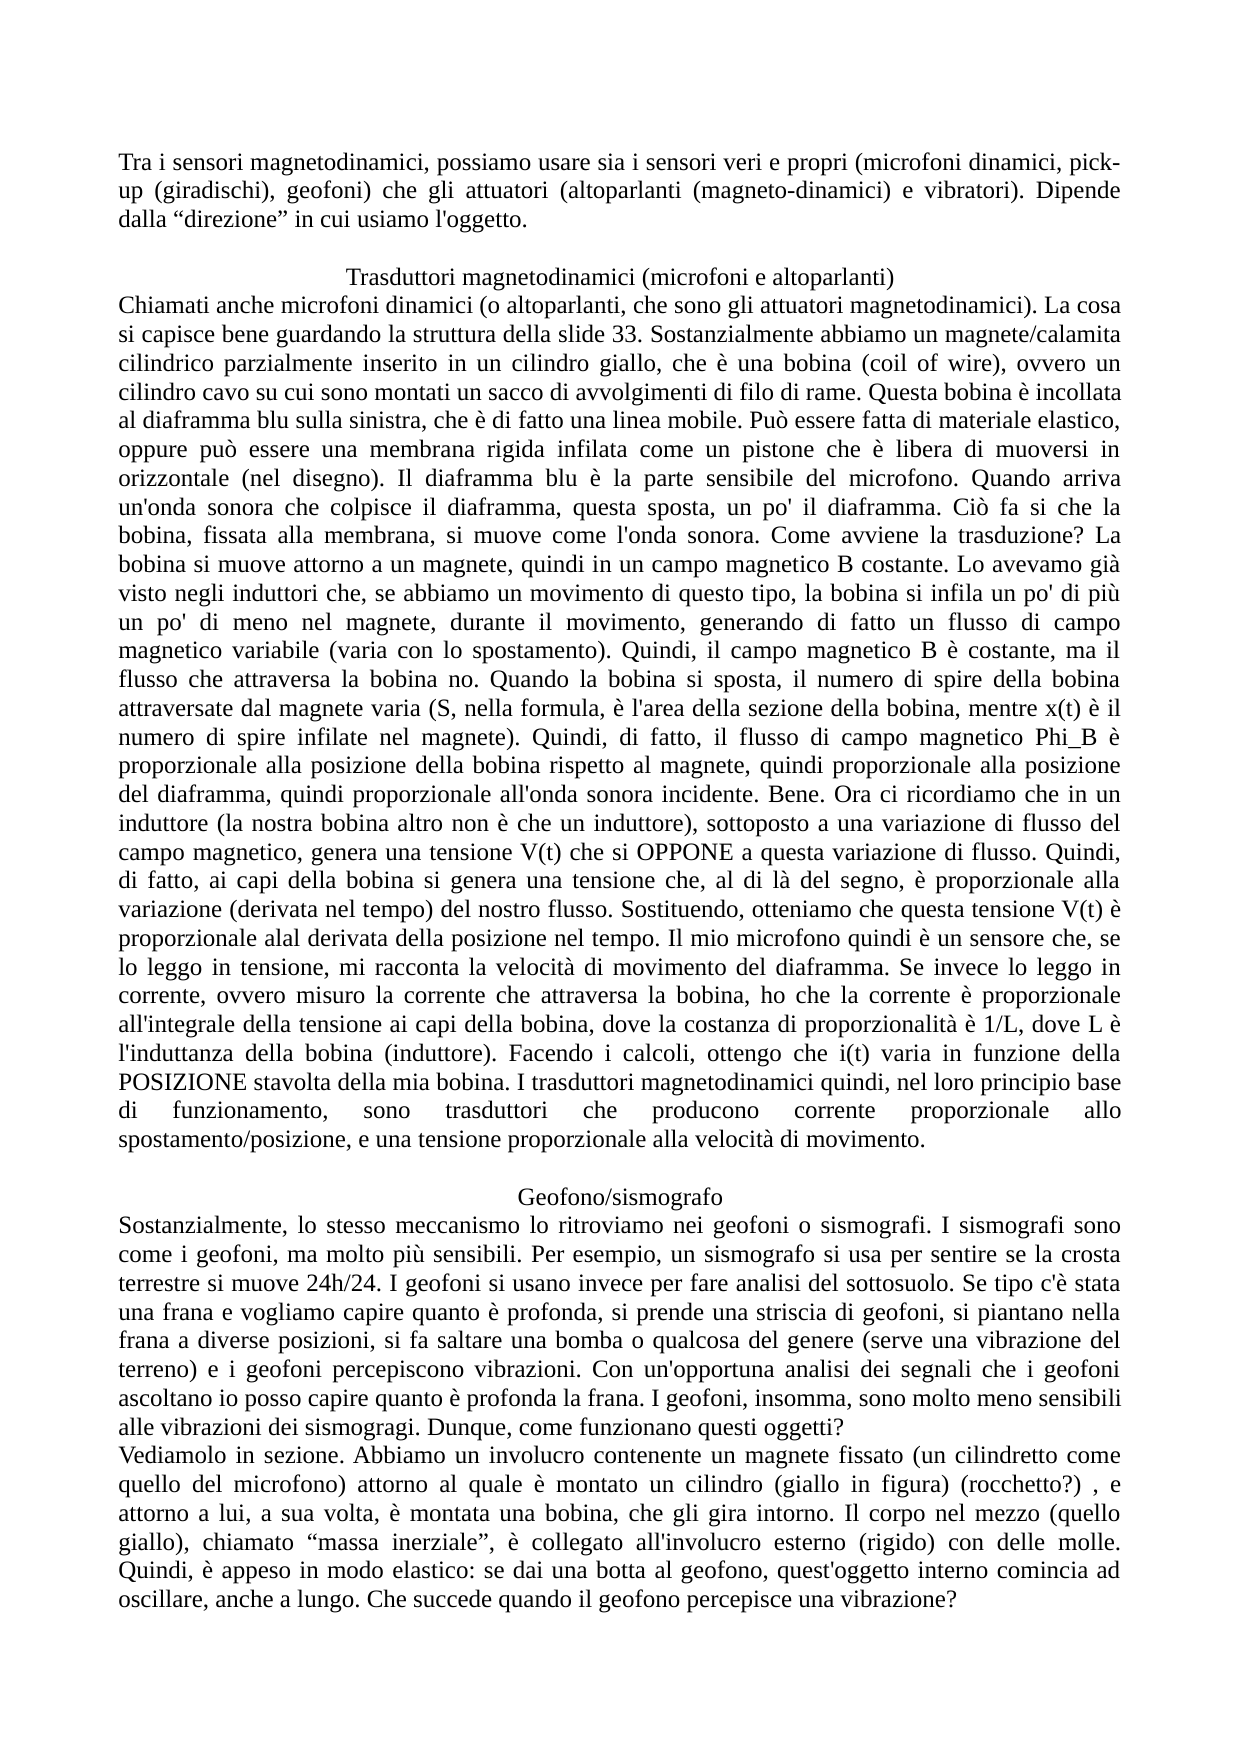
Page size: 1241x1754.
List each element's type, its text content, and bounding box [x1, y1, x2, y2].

text Sostanzialmente, lo stesso meccanismo lo ritroviamo nei geofoni o sismografi. I sismografi sono come i geofoni, ma molto più sensibili. Per esempio, un sismografo si usa per sentire se la crosta terrestre si muove 24h/24. I geofoni si usano invece per fare analisi del sottosuolo. Se tipo c'è stata una frana e vogliamo capire quanto è profonda, si prende una striscia di geofoni, si piantano nella frana a diverse posizioni, si fa saltare una bomba o qualcosa del genere (serve una vibrazione del terreno) e i geofoni percepiscono vibrazioni. Con un'opportuna analisi dei segnali che i geofoni ascoltano io posso capire quanto è profonda la frana. I geofoni, insomma, sono molto meno sensibili alle vibrazioni dei sismogragi. Dunque, come funzionano questi oggetti? [118, 1211, 1122, 1441]
text Tra i sensori magnetodinamici, possiamo usare sia i sensori veri e propri (microfoni dinamici, pick-up (giradischi), geofoni) che gli attuatori (altoparlanti (magneto-dinamici) e vibratori). Dipende dalla “direzione” in cui usiamo l'oggetto. [118, 147, 1122, 233]
text Geofono/sismografo [118, 1182, 1122, 1211]
text Trasduttori magnetodinamici (microfoni e altoparlanti) [118, 262, 1122, 291]
text Vediamolo in sezione. Abbiamo un involucro contenente un magnete fissato (un cilindretto come quello del microfono) attorno al quale è montato un cilindro (giallo in figura) (rocchetto?) , e attorno a lui, a sua volta, è montata una bobina, che gli gira intorno. Il corpo nel mezzo (quello giallo), chiamato “massa inerziale”, è collegato all'involucro esterno (rigido) con delle molle. Quindi, è appeso in modo elastico: se dai una botta al geofono, quest'oggetto interno comincia ad oscillare, anche a lungo. Che succede quando il geofono percepisce una vibrazione? [118, 1441, 1122, 1613]
text Chiamati anche microfoni dinamici (o altoparlanti, che sono gli attuatori magnetodinamici). La cosa si capisce bene guardando la struttura della slide 33. Sostanzialmente abbiamo un magnete/calamita cilindrico parzialmente inserito in un cilindro giallo, che è una bobina (coil of wire), ovvero un cilindro cavo su cui sono montati un sacco di avvolgimenti di filo di rame. Questa bobina è incollata al diaframma blu sulla sinistra, che è di fatto una linea mobile. Può essere fatta di materiale elastico, oppure può essere una membrana rigida infilata come un pistone che è libera di muoversi in orizzontale (nel disegno). Il diaframma blu è la parte sensibile del microfono. Quando arriva un'onda sonora che colpisce il diaframma, questa sposta, un po' il diaframma. Ciò fa si che la bobina, fissata alla membrana, si muove come l'onda sonora. Come avviene la trasduzione? La bobina si muove attorno a un magnete, quindi in un campo magnetico B costante. Lo avevamo già visto negli induttori che, se abbiamo un movimento di questo tipo, la bobina si infila un po' di più un po' di meno nel magnete, durante il movimento, generando di fatto un flusso di campo magnetico variabile (varia con lo spostamento). Quindi, il campo magnetico B è costante, ma il flusso che attraversa la bobina no. Quando la bobina si sposta, il numero di spire della bobina attraversate dal magnete varia (S, nella formula, è l'area della sezione della bobina, mentre x(t) è il numero di spire infilate nel magnete). Quindi, di fatto, il flusso di campo magnetico Phi_B è proporzionale alla posizione della bobina rispetto al magnete, quindi proporzionale alla posizione del diaframma, quindi proporzionale all'onda sonora incidente. Bene. Ora ci ricordiamo che in un induttore (la nostra bobina altro non è che un induttore), sottoposto a una variazione di flusso del campo magnetico, genera una tensione V(t) che si OPPONE a questa variazione di flusso. Quindi, di fatto, ai capi della bobina si genera una tensione che, al di là del segno, è proporzionale alla variazione (derivata nel tempo) del nostro flusso. Sostituendo, otteniamo che questa tensione V(t) è proporzionale alal derivata della posizione nel tempo. Il mio microfono quindi è un sensore che, se lo leggo in tensione, mi racconta la velocità di movimento del diaframma. Se invece lo leggo in corrente, ovvero misuro la corrente che attraversa la bobina, ho che la corrente è proporzionale all'integrale della tensione ai capi della bobina, dove la costanza di proporzionalità è 1/L, dove L è l'induttanza della bobina (induttore). Facendo i calcoli, ottengo che i(t) varia in funzione della POSIZIONE stavolta della mia bobina. I trasduttori magnetodinamici quindi, nel loro principio base di funzionamento, sono trasduttori che producono corrente proporzionale allo spostamento/posizione, e una tensione proporzionale alla velocità di movimento. [118, 291, 1122, 1153]
